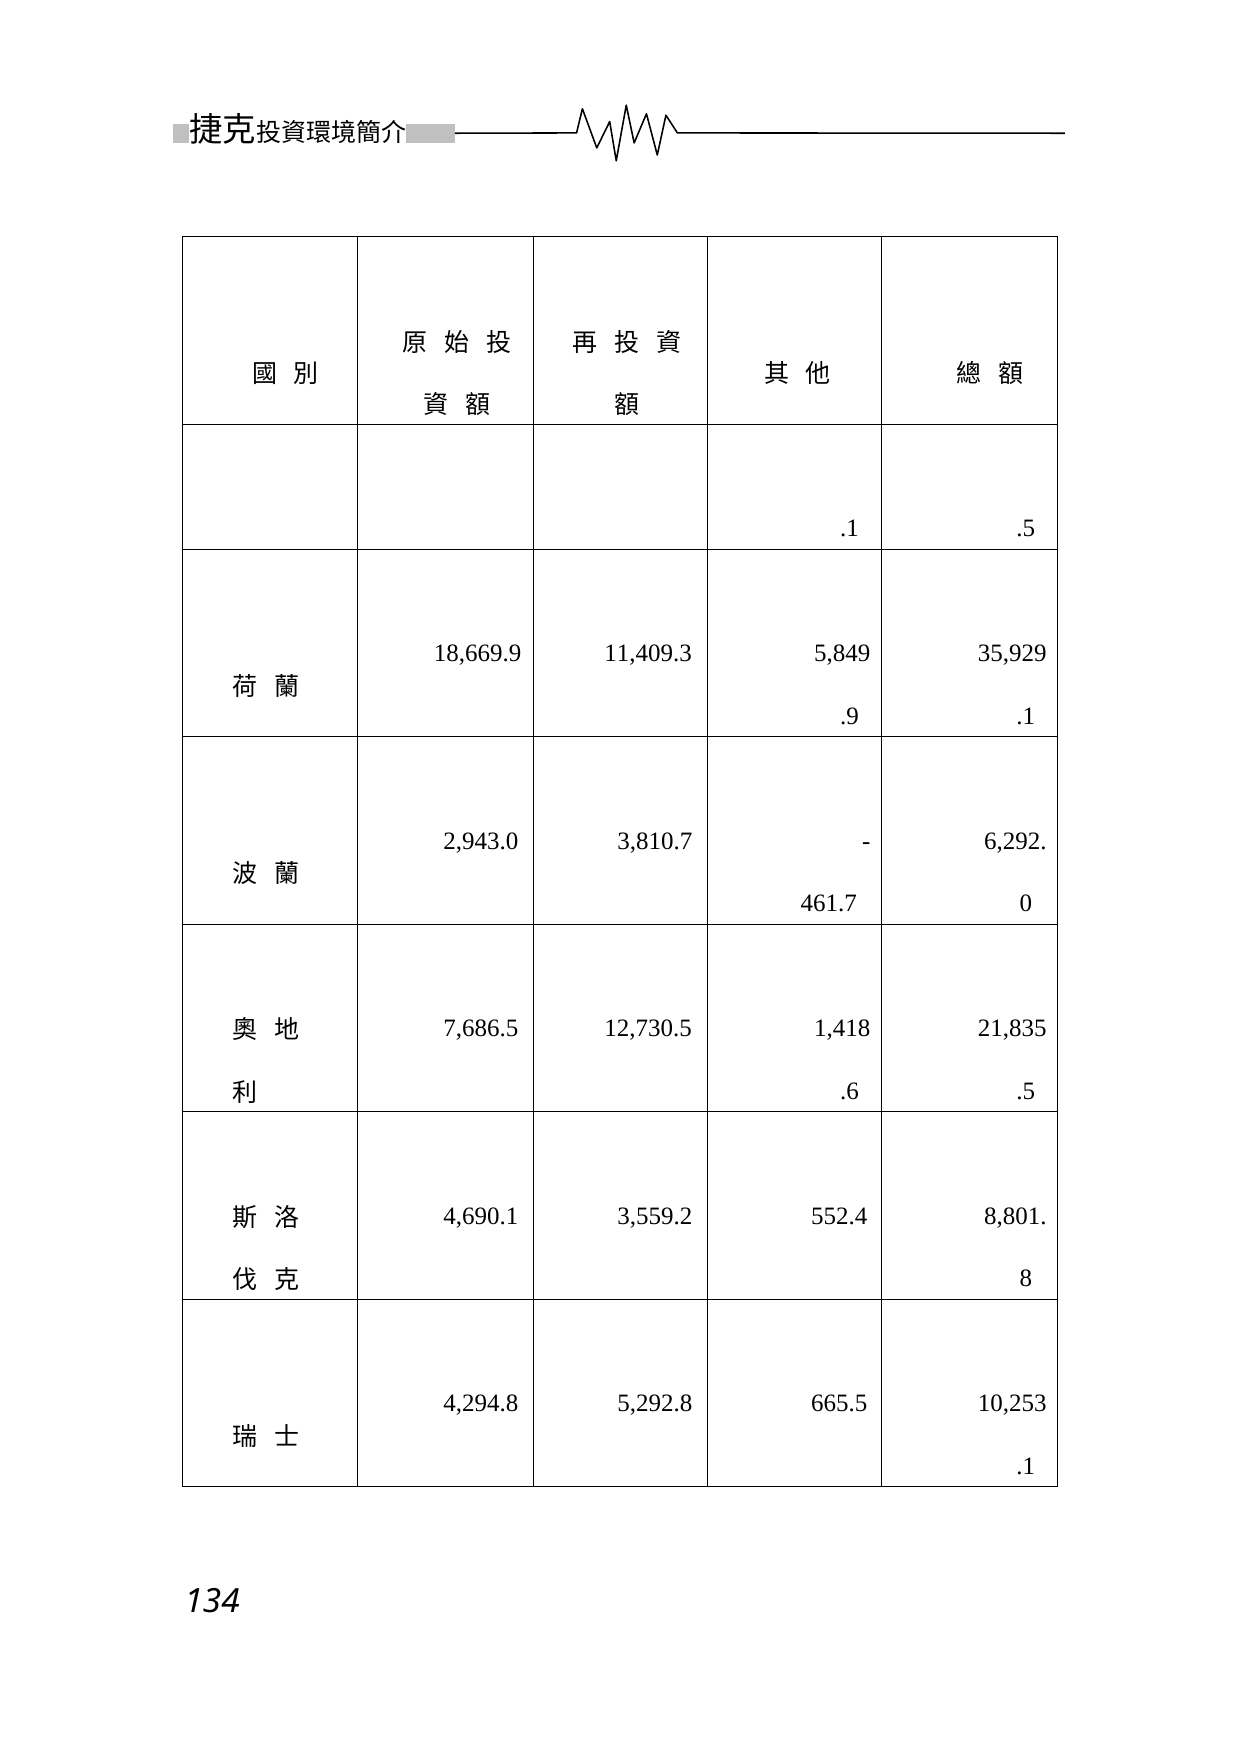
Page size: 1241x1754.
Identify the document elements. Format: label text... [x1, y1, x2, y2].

table_cell 8,801.8 [882, 1112, 1057, 1299]
table_header 國別 [183, 237, 357, 424]
table_cell 6,292.0 [882, 737, 1057, 924]
table_cell 21,835.5 [882, 925, 1057, 1111]
table_cell 4,690.1 [358, 1112, 533, 1299]
table_cell 斯洛伐克 [183, 1112, 357, 1299]
table_cell 552.4 [708, 1112, 881, 1299]
table_cell 瑞士 [183, 1300, 357, 1486]
table_cell 18,669.9 [358, 550, 533, 736]
table_header 原始投資額 [358, 237, 533, 424]
table_cell .1 [708, 425, 881, 549]
table_cell 3,559.2 [534, 1112, 707, 1299]
table_cell 奧地利 [183, 925, 357, 1111]
table_cell 5,292.8 [534, 1300, 707, 1486]
table_cell 12,730.5 [534, 925, 707, 1111]
table_header 總額 [882, 237, 1057, 424]
table_cell [183, 425, 357, 549]
table_cell 荷蘭 [183, 550, 357, 736]
table_cell 波蘭 [183, 737, 357, 924]
table_cell [534, 425, 707, 549]
table_cell 1,418.6 [708, 925, 881, 1111]
table_cell .5 [882, 425, 1057, 549]
table_header 再投資額 [534, 237, 707, 424]
table_cell 7,686.5 [358, 925, 533, 1111]
table_cell [358, 425, 533, 549]
table_cell 10,253.1 [882, 1300, 1057, 1486]
table_cell 35,929.1 [882, 550, 1057, 736]
table_cell 3,810.7 [534, 737, 707, 924]
table_cell 4,294.8 [358, 1300, 533, 1486]
table_cell -461.7 [708, 737, 881, 924]
table_cell 2,943.0 [358, 737, 533, 924]
table_header 其他 [708, 237, 881, 424]
table_cell 5,849.9 [708, 550, 881, 736]
table_cell 11,409.3 [534, 550, 707, 736]
table_cell 665.5 [708, 1300, 881, 1486]
